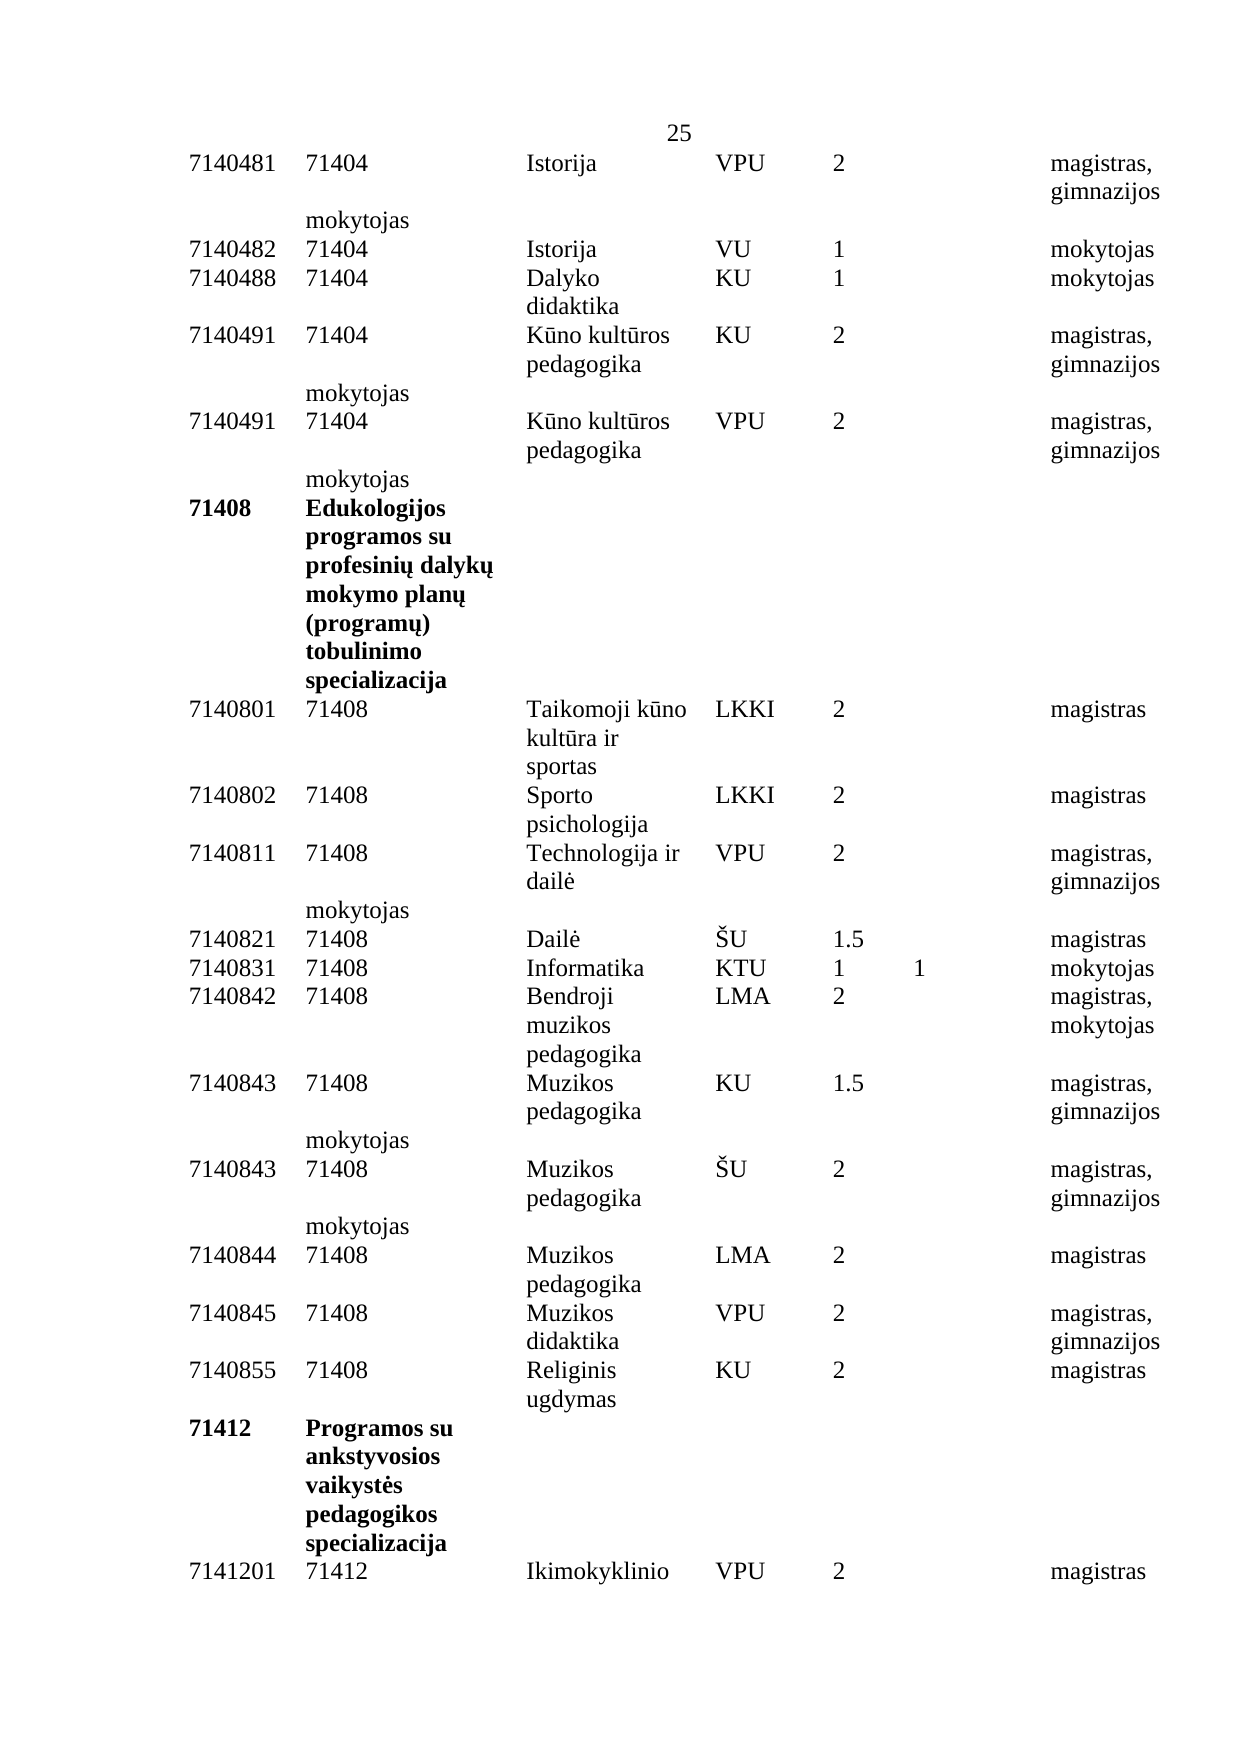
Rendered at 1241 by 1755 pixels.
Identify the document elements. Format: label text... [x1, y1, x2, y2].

table_cell [704, 1413, 821, 1556]
table_cell [902, 205, 973, 234]
table_cell [177, 1125, 294, 1154]
table_cell [1039, 1211, 1197, 1240]
table_cell 71404 [294, 320, 515, 378]
table_cell [902, 320, 973, 378]
table_cell KU [704, 320, 821, 378]
table_cell Muzikos didaktika [515, 1298, 704, 1355]
table_cell magistras [1039, 924, 1197, 953]
table_cell 2 [821, 1355, 902, 1413]
table_cell 7140843 [177, 1154, 294, 1211]
table_cell 7140481 [177, 148, 294, 205]
table_cell 71408 [294, 924, 515, 953]
table_cell [1039, 1413, 1197, 1556]
table_cell [1202, 148, 1207, 205]
table_cell Edukologijos programos su profesinių dalykų mokymo planų (programų) tobulinimo specializacija [294, 493, 515, 694]
table_cell [704, 205, 821, 234]
table_cell [1039, 493, 1197, 694]
table_cell VPU [704, 838, 821, 895]
table_cell Taikomoji kūno kultūra ir sportas [515, 694, 704, 780]
table_cell [973, 263, 1039, 320]
table_cell [902, 1211, 973, 1240]
table_cell VPU [704, 148, 821, 205]
table_cell 7140801 [177, 694, 294, 780]
table_cell [1202, 378, 1207, 406]
table_cell [1202, 263, 1207, 320]
table_cell Istorija [515, 234, 704, 263]
table_cell 2 [821, 406, 902, 464]
table_cell VPU [704, 1556, 821, 1585]
table_cell Informatika [515, 953, 704, 981]
table_cell 2 [821, 1154, 902, 1211]
table_cell [1202, 1154, 1207, 1211]
table_cell 71404 [294, 148, 515, 205]
table_cell [902, 1298, 973, 1355]
table_cell [1197, 148, 1202, 205]
table_cell LKKI [704, 694, 821, 780]
table_cell 71412 [177, 1413, 294, 1556]
table_cell [1197, 838, 1202, 895]
table_cell 71408 [294, 838, 515, 895]
table_cell [1197, 1211, 1202, 1240]
table_cell [1197, 1556, 1202, 1585]
table_cell [1202, 1068, 1207, 1125]
table_cell [1197, 406, 1202, 464]
table_cell Kūno kultūros pedagogika [515, 406, 704, 464]
table_cell [1202, 320, 1207, 378]
table_cell [1202, 493, 1207, 694]
table_cell [902, 493, 973, 694]
table_cell 71408 [294, 1298, 515, 1355]
table_cell 7140802 [177, 780, 294, 838]
table_cell 2 [821, 1298, 902, 1355]
table_cell [1202, 1125, 1207, 1154]
table_cell 2 [821, 780, 902, 838]
table_cell 2 [821, 838, 902, 895]
table_cell [1202, 694, 1207, 780]
table_cell mokytojas [294, 378, 515, 406]
table_cell [973, 1413, 1039, 1556]
table_cell [704, 378, 821, 406]
table_cell VU [704, 234, 821, 263]
table_cell 1.5 [821, 1068, 902, 1125]
table_cell [1039, 464, 1197, 493]
table_cell [515, 1211, 704, 1240]
table_cell [973, 493, 1039, 694]
table_cell mokytojas [294, 205, 515, 234]
table_cell magistras [1039, 1556, 1197, 1585]
table_cell 71408 [294, 981, 515, 1068]
table_cell [515, 1413, 704, 1556]
table_cell 7140821 [177, 924, 294, 953]
table_cell [902, 1556, 973, 1585]
table_cell VPU [704, 406, 821, 464]
table_cell [821, 493, 902, 694]
table_cell [902, 263, 973, 320]
table_cell 1 [821, 234, 902, 263]
table_cell [704, 464, 821, 493]
table_cell [1197, 205, 1202, 234]
table_cell [973, 1355, 1039, 1413]
table_cell [515, 1125, 704, 1154]
table_cell [902, 234, 973, 263]
table_cell KU [704, 1355, 821, 1413]
table_cell 7140843 [177, 1068, 294, 1125]
table_cell [973, 234, 1039, 263]
table_cell 7140491 [177, 406, 294, 464]
table_cell magistras, gimnazijos [1039, 320, 1197, 378]
table_cell 71404 [294, 263, 515, 320]
table_cell mokytojas [294, 464, 515, 493]
table_cell [704, 1211, 821, 1240]
table_cell [973, 838, 1039, 895]
table_cell [1197, 263, 1202, 320]
table_cell [1197, 1068, 1202, 1125]
table_cell [1202, 953, 1207, 981]
table_cell 1 [821, 263, 902, 320]
table_cell [973, 320, 1039, 378]
table_cell mokytojas [1039, 263, 1197, 320]
table_cell mokytojas [294, 1125, 515, 1154]
table_cell [1197, 1298, 1202, 1355]
table_cell 7140855 [177, 1355, 294, 1413]
table_cell [973, 924, 1039, 953]
table_cell magistras, gimnazijos [1039, 1298, 1197, 1355]
table_cell [902, 1154, 973, 1211]
table_cell magistras, mokytojas [1039, 981, 1197, 1068]
table_cell [177, 895, 294, 924]
table_cell [821, 1413, 902, 1556]
table_cell [973, 981, 1039, 1068]
table_cell [973, 1240, 1039, 1298]
table_cell VPU [704, 1298, 821, 1355]
table_cell Muzikos pedagogika [515, 1154, 704, 1211]
table_cell 71408 [294, 694, 515, 780]
table_cell [902, 838, 973, 895]
table_cell [1202, 981, 1207, 1068]
table_cell [1197, 895, 1202, 924]
table_cell magistras, gimnazijos [1039, 1068, 1197, 1125]
table_cell [973, 205, 1039, 234]
table_cell [973, 1068, 1039, 1125]
table_cell [515, 378, 704, 406]
table_cell [973, 1125, 1039, 1154]
table_cell KU [704, 1068, 821, 1125]
table_cell [821, 1125, 902, 1154]
table_cell Dailė [515, 924, 704, 953]
table_cell Istorija [515, 148, 704, 205]
table_cell [1197, 464, 1202, 493]
table_cell [177, 205, 294, 234]
table_cell LMA [704, 1240, 821, 1298]
table_cell [902, 981, 973, 1068]
table_cell 7140845 [177, 1298, 294, 1355]
table_cell magistras, gimnazijos [1039, 406, 1197, 464]
table_cell magistras, gimnazijos [1039, 148, 1197, 205]
table_cell [902, 1068, 973, 1125]
table_cell [1202, 1211, 1207, 1240]
table_cell Muzikos pedagogika [515, 1068, 704, 1125]
table_cell 2 [821, 148, 902, 205]
table_cell [973, 378, 1039, 406]
table_cell [973, 895, 1039, 924]
table_cell [1197, 981, 1202, 1068]
table_cell magistras [1039, 1240, 1197, 1298]
table_cell [515, 493, 704, 694]
table_cell [973, 780, 1039, 838]
table_cell Kūno kultūros pedagogika [515, 320, 704, 378]
table_cell 2 [821, 1240, 902, 1298]
table_cell [1202, 464, 1207, 493]
table_cell [1197, 1125, 1202, 1154]
table_cell Dalyko didaktika [515, 263, 704, 320]
table_cell 7140842 [177, 981, 294, 1068]
table_cell [902, 464, 973, 493]
table_cell [177, 1211, 294, 1240]
table_cell Bendroji muzikos pedagogika [515, 981, 704, 1068]
table_cell [902, 1240, 973, 1298]
table_cell [1039, 378, 1197, 406]
table_cell 71408 [294, 1154, 515, 1211]
table_cell [821, 895, 902, 924]
table_cell [902, 895, 973, 924]
table_cell [1202, 1355, 1207, 1413]
table_cell [821, 205, 902, 234]
table_cell [1202, 780, 1207, 838]
table_cell [821, 464, 902, 493]
table_cell magistras [1039, 1355, 1197, 1413]
table_cell 71404 [294, 406, 515, 464]
table_cell [177, 378, 294, 406]
table_cell [1197, 1355, 1202, 1413]
table_cell [704, 895, 821, 924]
table_cell LMA [704, 981, 821, 1068]
table_cell [1039, 895, 1197, 924]
table_cell LKKI [704, 780, 821, 838]
table_cell [821, 378, 902, 406]
table_cell 71404 [294, 234, 515, 263]
table_cell 7140488 [177, 263, 294, 320]
table_cell magistras [1039, 780, 1197, 838]
table_cell mokytojas [1039, 234, 1197, 263]
table_cell Muzikos pedagogika [515, 1240, 704, 1298]
table_cell [1197, 1413, 1202, 1556]
table_cell 71408 [294, 1240, 515, 1298]
table_cell [1197, 1240, 1202, 1298]
table_cell [1197, 493, 1202, 694]
table_cell Ikimokyklinio [515, 1556, 704, 1585]
table_cell [704, 1125, 821, 1154]
table_cell mokytojas [1039, 953, 1197, 981]
table_cell [515, 895, 704, 924]
table_cell 71408 [177, 493, 294, 694]
table_cell [973, 1154, 1039, 1211]
table_cell [902, 1413, 973, 1556]
table_cell 7140844 [177, 1240, 294, 1298]
table_cell [821, 1211, 902, 1240]
table_cell [1197, 694, 1202, 780]
table_cell [1202, 895, 1207, 924]
table_cell [1197, 378, 1202, 406]
table_cell KU [704, 263, 821, 320]
table_cell 7140831 [177, 953, 294, 981]
table_cell [1202, 1413, 1207, 1556]
table_cell 7140491 [177, 320, 294, 378]
table_cell Programos su ankstyvosios vaikystės pedagogikos specializacija [294, 1413, 515, 1556]
table_cell 71408 [294, 953, 515, 981]
table_cell Sporto psichologija [515, 780, 704, 838]
table_cell 71408 [294, 1068, 515, 1125]
table_cell Technologija ir dailė [515, 838, 704, 895]
table_cell [973, 148, 1039, 205]
table_cell 7141201 [177, 1556, 294, 1585]
table_cell 71412 [294, 1556, 515, 1585]
table_cell [1202, 924, 1207, 953]
table_cell [1202, 838, 1207, 895]
table_cell [1202, 205, 1207, 234]
table_cell [902, 406, 973, 464]
table_cell 2 [821, 1556, 902, 1585]
table_cell [973, 1211, 1039, 1240]
table_cell [902, 1355, 973, 1413]
table_cell [1197, 320, 1202, 378]
table_cell [177, 464, 294, 493]
table_cell mokytojas [294, 1211, 515, 1240]
table_cell [704, 493, 821, 694]
table_cell [902, 780, 973, 838]
table_cell [973, 1556, 1039, 1585]
table_cell [902, 148, 973, 205]
table_cell ŠU [704, 1154, 821, 1211]
table_cell magistras [1039, 694, 1197, 780]
table_cell 1.5 [821, 924, 902, 953]
table_cell [973, 694, 1039, 780]
table_cell [973, 464, 1039, 493]
table_cell [515, 205, 704, 234]
table_cell KTU [704, 953, 821, 981]
table_cell Religinis ugdymas [515, 1355, 704, 1413]
table_cell [1202, 234, 1207, 263]
table_cell 2 [821, 981, 902, 1068]
table_cell [973, 953, 1039, 981]
table_cell [902, 924, 973, 953]
table_cell [1202, 406, 1207, 464]
table_cell [973, 406, 1039, 464]
table_cell ŠU [704, 924, 821, 953]
table_cell [1202, 1240, 1207, 1298]
table_cell 1 [902, 953, 973, 981]
table_cell [1197, 234, 1202, 263]
table_cell [515, 464, 704, 493]
table_cell 71408 [294, 1355, 515, 1413]
table_cell [1039, 205, 1197, 234]
table_cell magistras, gimnazijos [1039, 1154, 1197, 1211]
table_cell [1197, 1154, 1202, 1211]
table_cell [1197, 953, 1202, 981]
table_cell magistras, gimnazijos [1039, 838, 1197, 895]
table_cell [1197, 780, 1202, 838]
table_cell [902, 694, 973, 780]
table_cell [973, 1298, 1039, 1355]
table_cell [1039, 1125, 1197, 1154]
table_cell [902, 378, 973, 406]
table_cell [1197, 924, 1202, 953]
table_cell [1202, 1298, 1207, 1355]
table_cell 7140811 [177, 838, 294, 895]
table_cell [1202, 1556, 1207, 1585]
table_cell 1 [821, 953, 902, 981]
table_cell 2 [821, 320, 902, 378]
table_cell mokytojas [294, 895, 515, 924]
table_cell [902, 1125, 973, 1154]
table_cell 2 [821, 694, 902, 780]
table_cell 7140482 [177, 234, 294, 263]
table_cell 71408 [294, 780, 515, 838]
